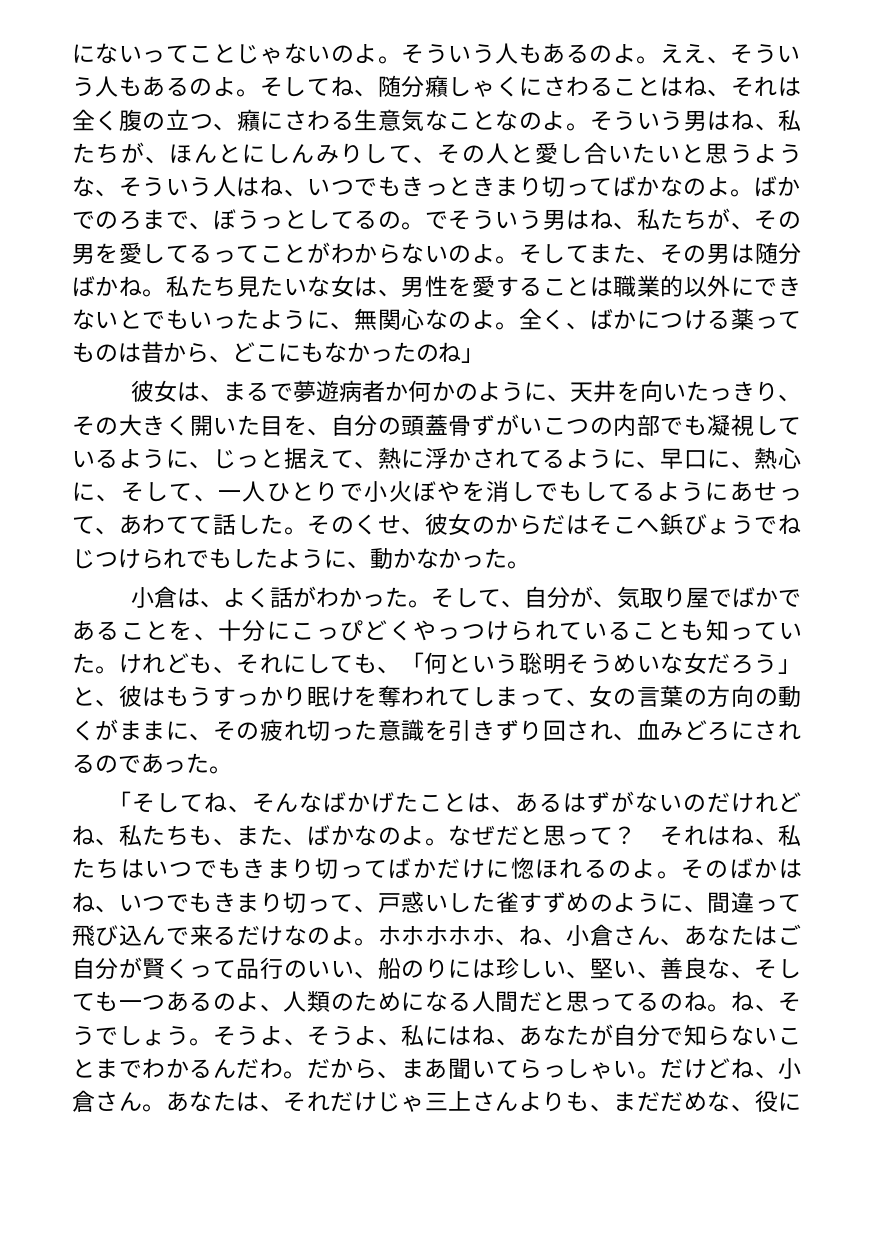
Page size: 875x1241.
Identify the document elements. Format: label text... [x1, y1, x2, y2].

text 彼女は、まるで夢遊病者か何かのように、天井を向いたっきり、その大きく開いた目を、自分の頭蓋骨ずがいこつの内部でも凝視しているように、じっと据えて、熱に浮かされてるように、早口に、熱心に、そして、一人ひとりで小火ぼやを消しでもしてるようにあせって、あわてて話した。そのくせ、彼女のからだはそこへ鋲びょうでねじつけられでもしたように、動かなかった。 [72, 374, 802, 574]
text 小倉は、よく話がわかった。そして、自分が、気取り屋でばかであることを、十分にこっぴどくやっつけられていることも知っていた。けれども、それにしても、「何という聡明そうめいな女だろう」と、彼はもうすっかり眠けを奪われてしまって、女の言葉の方向の動くがままに、その疲れ切った意識を引きずり回され、血みどろにされるのであった。 [72, 579, 802, 779]
text 「そしてね、そんなばかげたことは、あるはずがないのだけれどね、私たちも、また、ばかなのよ。なぜだと思って？ それはね、私たちはいつでもきまり切ってばかだけに惚ほれるのよ。そのばかはね、いつでもきまり切って、戸惑いした雀すずめのように、間違って飛び込んで来るだけなのよ。ホホホホホ、ね、小倉さん、あなたはご自分が賢くって品行のいい、船のりには珍しい、堅い、善良な、そしても一つあるのよ、人類のためになる人間だと思ってるのね。ね、そうでしょう。そうよ、そうよ、私にはね、あなたが自分で知らないことまでわかるんだわ。だから、まあ聞いてらっしゃい。だけどね、小倉さん。あなたは、それだけじゃ三上さんよりも、まだだめな、役に [72, 785, 802, 1117]
text にないってことじゃないのよ。そういう人もあるのよ。ええ、そういう人もあるのよ。そしてね、随分癪しゃくにさわることはね、それは全く腹の立つ、癪にさわる生意気なことなのよ。そういう男はね、私たちが、ほんとにしんみりして、その人と愛し合いたいと思うような、そういう人はね、いつでもきっときまり切ってばかなのよ。ばかでのろまで、ぼうっとしてるの。でそういう男はね、私たちが、その男を愛してるってことがわからないのよ。そしてまた、その男は随分ばかね。私たち見たいな女は、男性を愛することは職業的以外にできないとでもいったように、無関心なのよ。全く、ばかにつける薬ってものは昔から、どこにもなかったのね」 [72, 36, 802, 368]
